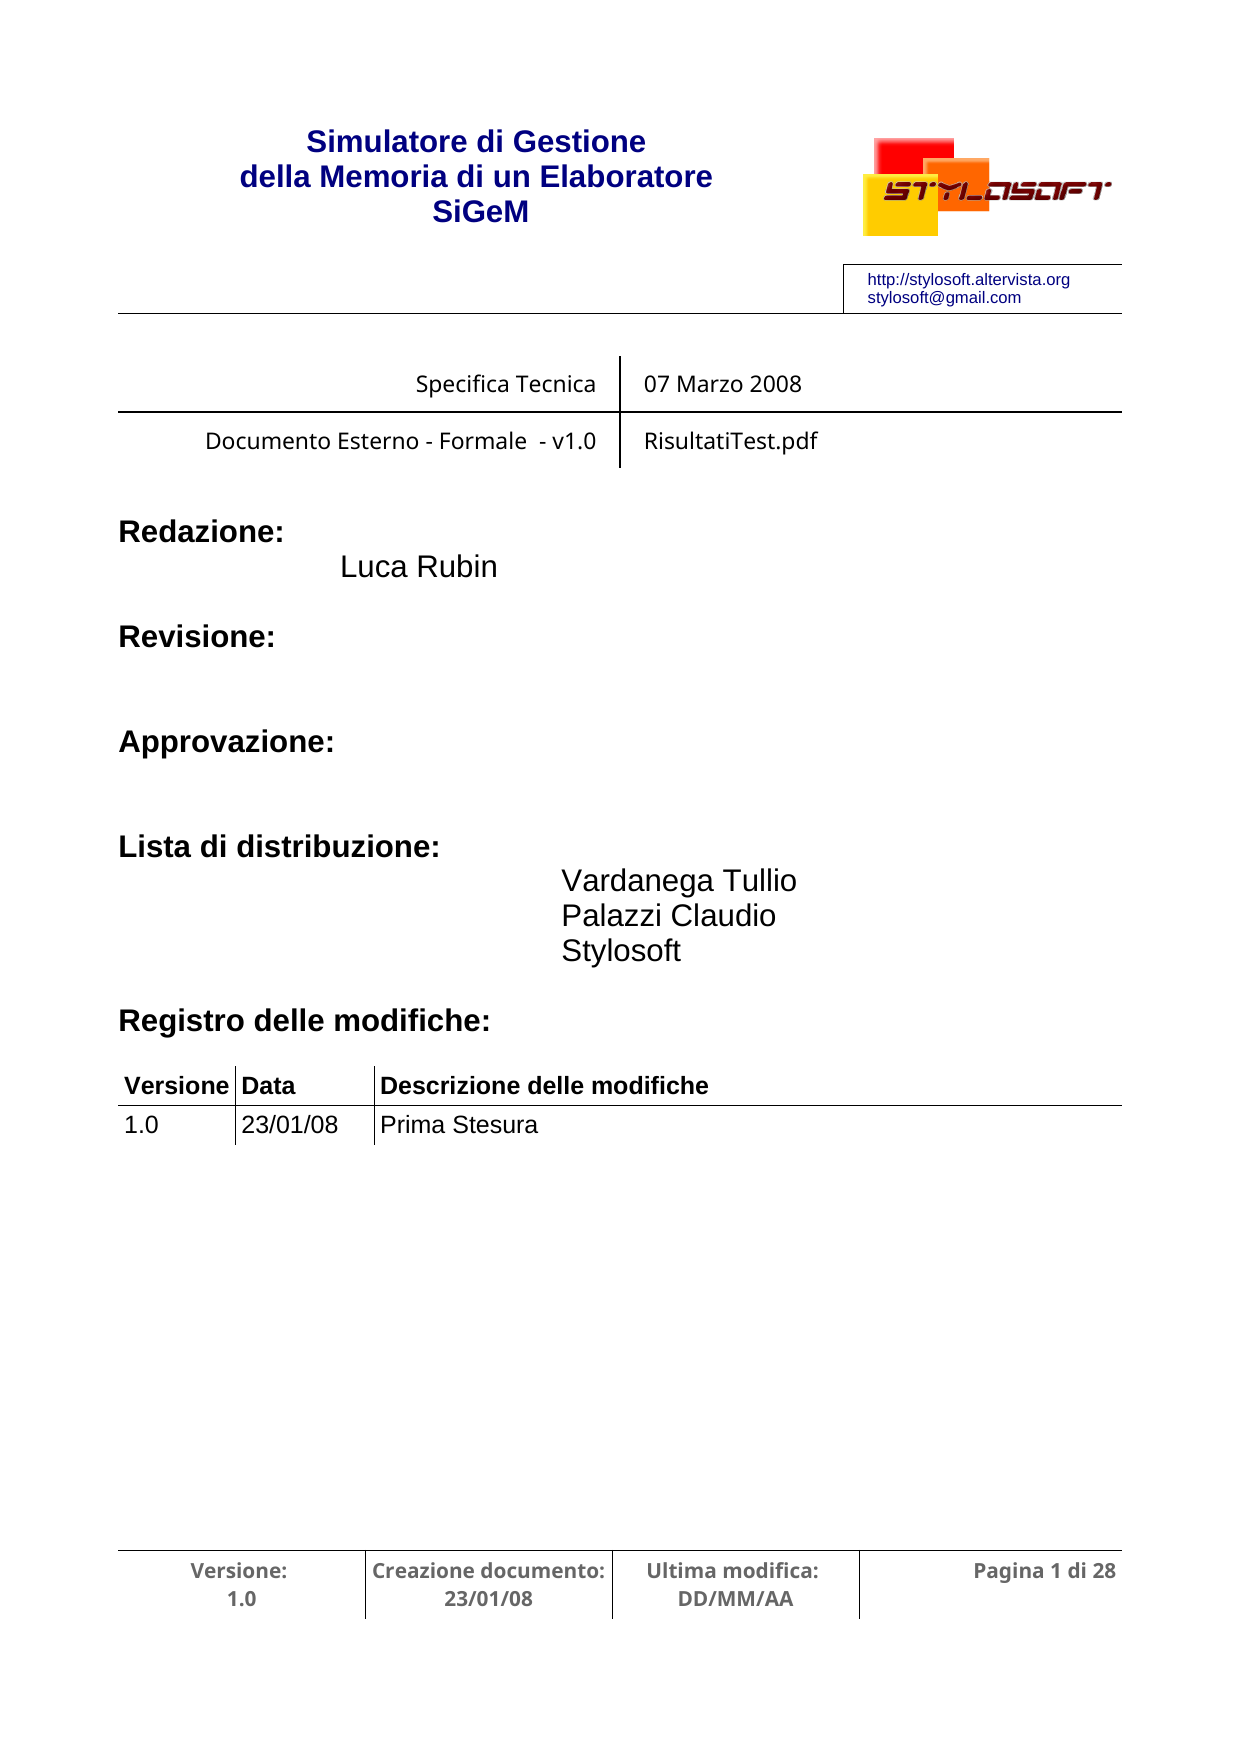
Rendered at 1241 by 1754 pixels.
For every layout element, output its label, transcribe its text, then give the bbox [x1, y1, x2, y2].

table_cell Prima Stesura [375, 1106, 1122, 1145]
text Redazione: [118, 514, 1122, 549]
text Registro delle modifiche: [118, 1003, 1122, 1038]
text Approvazione: [118, 724, 1122, 759]
text Revisione: [118, 619, 1122, 654]
table_header 07 Marzo 2008 [621, 356, 1122, 411]
text Luca Rubin [118, 549, 1122, 584]
table_cell 23/01/08 [236, 1106, 374, 1145]
table_header Descrizione delle modifiche [375, 1066, 1122, 1105]
picture [848, 123, 1117, 247]
table_cell Documento Esterno - Formale - v1.0 [118, 413, 619, 468]
table_header Specifica Tecnica [118, 356, 619, 411]
table_header Data [236, 1066, 374, 1105]
text Stylosoft [118, 933, 1122, 968]
text Vardanega Tullio [118, 863, 1122, 898]
table_cell 1.0 [118, 1106, 235, 1145]
table_header Versione [118, 1066, 235, 1105]
text Lista di distribuzione: [118, 829, 1122, 863]
table_cell RisultatiTest.pdf [621, 413, 1122, 468]
text Palazzi Claudio [118, 898, 1122, 933]
